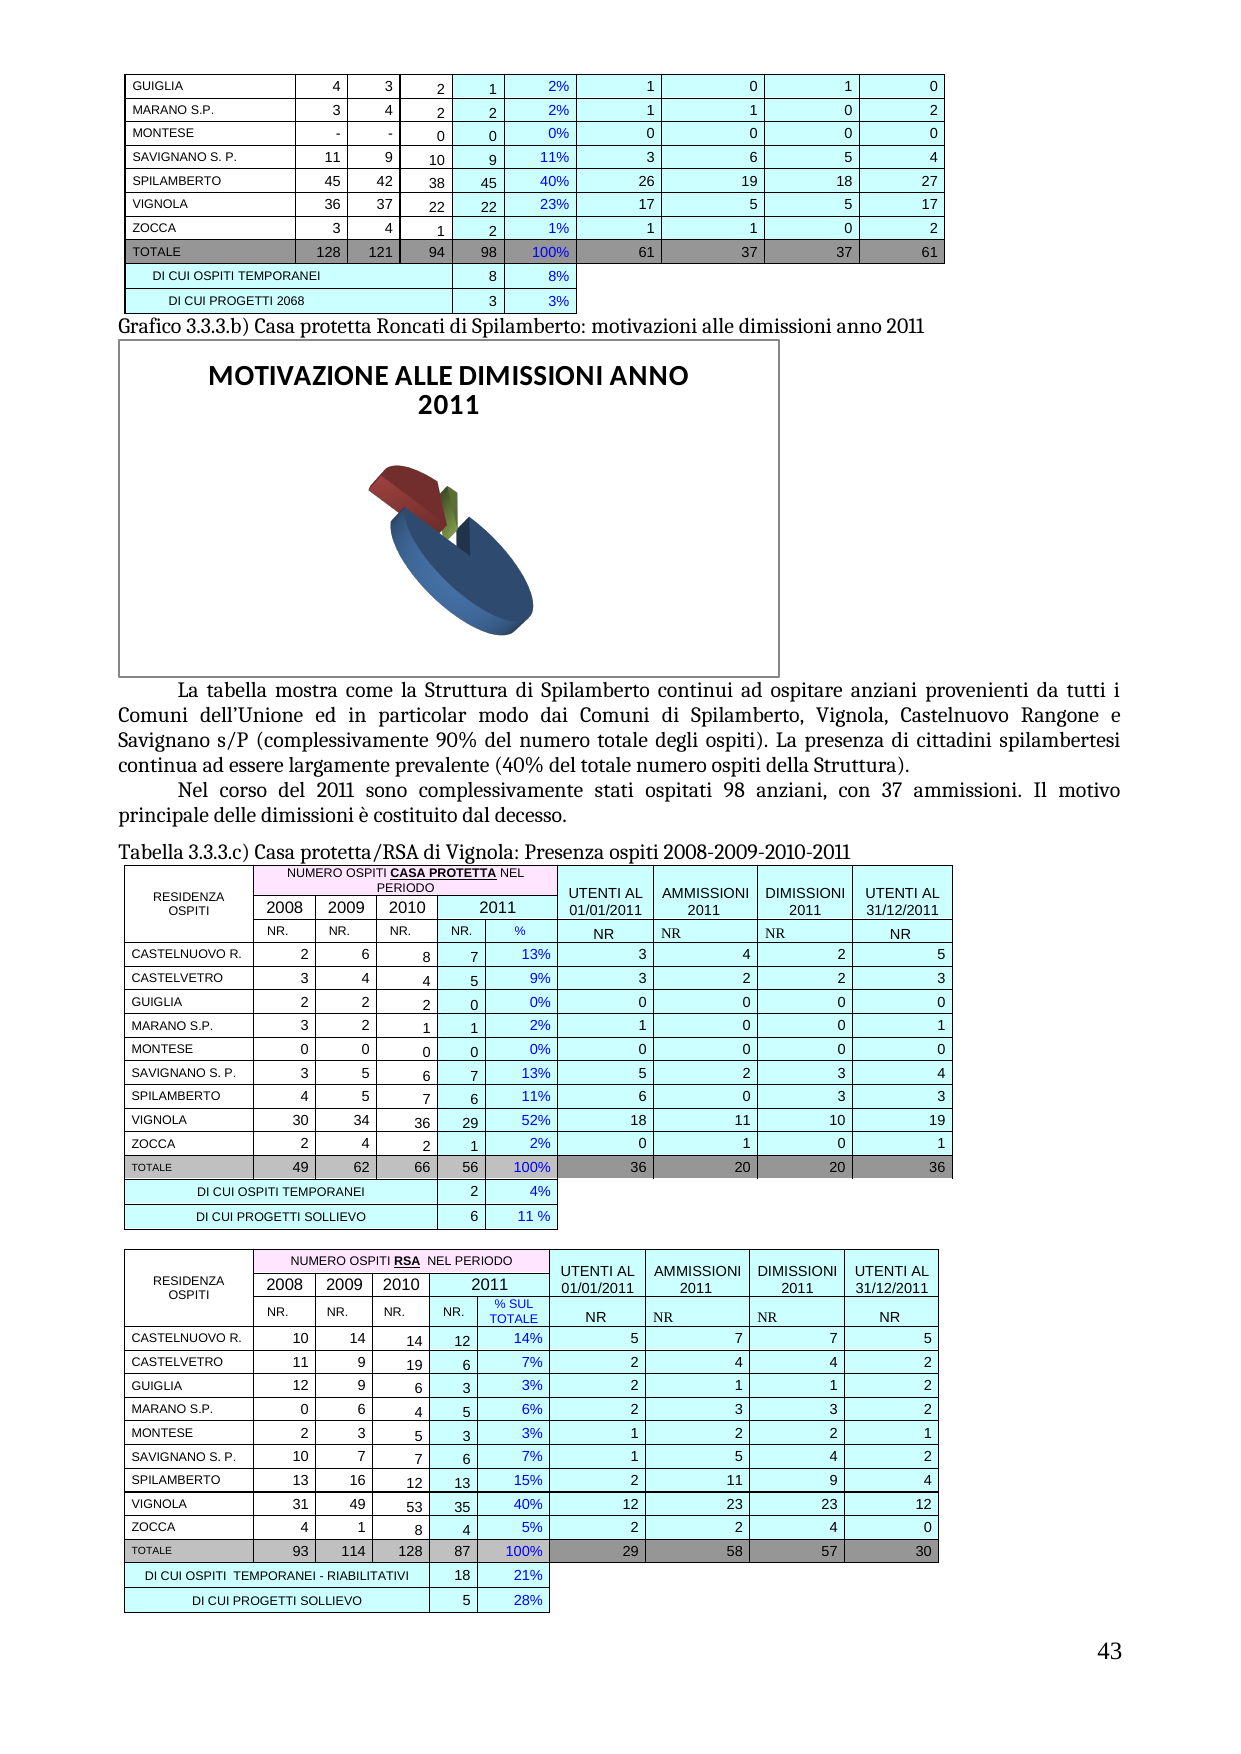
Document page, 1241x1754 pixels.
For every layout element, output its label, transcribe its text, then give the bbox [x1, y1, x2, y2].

table_cell 15% [478, 1469, 549, 1491]
table_cell 3 [348, 75, 399, 97]
table_cell 5 [646, 1445, 749, 1468]
table_cell 30 [845, 1540, 938, 1562]
table_cell 20 [758, 1156, 852, 1178]
table_cell 7 [438, 943, 485, 966]
table_cell [558, 1179, 653, 1203]
table_cell 0 [758, 1038, 852, 1060]
table_cell 17 [577, 193, 661, 216]
table_cell 21% [478, 1563, 549, 1587]
table_cell 1 [853, 1132, 952, 1155]
table_cell 2 [654, 967, 757, 989]
table_cell 61 [860, 240, 944, 263]
table_cell 4 [750, 1516, 844, 1539]
table_cell 1 [438, 1132, 485, 1155]
table_cell 11 [296, 146, 347, 168]
table_cell 2 [550, 1374, 645, 1397]
table_cell 100% [486, 1156, 557, 1178]
table_cell 7% [478, 1445, 549, 1468]
table_cell ZOCCA [125, 1132, 253, 1155]
table_cell 36 [558, 1156, 653, 1178]
table_cell 1 [845, 1421, 938, 1444]
table_cell 2 [254, 1421, 315, 1444]
table_cell 2 [254, 990, 315, 1013]
table_cell 23 [750, 1493, 844, 1515]
table_cell 7 [750, 1327, 844, 1349]
table_cell 2 [845, 1374, 938, 1397]
table_cell 66 [377, 1156, 437, 1178]
table_cell 4 [254, 1516, 315, 1539]
table_cell 4 [750, 1445, 844, 1468]
table_cell 6 [316, 943, 376, 966]
table_cell 4 [646, 1351, 749, 1373]
table_cell VIGNOLA [125, 1493, 253, 1515]
table_cell 2 [860, 99, 944, 121]
table_cell 6 [316, 1398, 372, 1420]
table_cell 2 [550, 1469, 645, 1491]
table_cell 0 [758, 990, 852, 1013]
table_cell 19 [853, 1109, 952, 1131]
table_cell 3 [254, 1014, 315, 1037]
table_cell NR. [316, 1297, 372, 1326]
table_header UTENTI AL 01/01/2011 [550, 1250, 645, 1296]
table_cell 2 [377, 1132, 437, 1155]
table_cell 5% [478, 1516, 549, 1539]
table_cell 36 [853, 1156, 952, 1178]
table_cell 4 [373, 1398, 429, 1420]
table_cell MONTESE [125, 1421, 253, 1444]
table_cell 2010 [373, 1274, 429, 1296]
table_cell 0 [577, 122, 661, 145]
table_cell 5 [845, 1327, 938, 1349]
table_cell 6 [662, 146, 764, 168]
table_cell [750, 1563, 845, 1587]
table_cell 2 [646, 1516, 749, 1539]
table_cell SPILAMBERTO [125, 1085, 253, 1108]
table_header UTENTI AL 31/12/2011 [853, 866, 952, 918]
table_cell CASTELVETRO [125, 1351, 253, 1373]
table_cell 14% [478, 1327, 549, 1349]
table_cell 2 [453, 99, 504, 121]
table_cell 2011 [430, 1274, 549, 1296]
table_cell 19 [373, 1351, 429, 1373]
table_cell 3 [853, 1085, 952, 1108]
table_cell 4 [348, 217, 399, 239]
table_cell [853, 1179, 952, 1203]
table_header AMMISSIONI 2011 [654, 866, 757, 918]
table_cell TOTALE [125, 1156, 253, 1178]
table_cell 0 [845, 1516, 938, 1539]
table_cell 37 [765, 240, 859, 263]
table_cell SAVIGNANO S. P. [126, 146, 295, 168]
table_cell 2009 [316, 896, 376, 918]
table_cell 0 [853, 990, 952, 1013]
table_cell [765, 288, 859, 313]
table_cell 0 [654, 1014, 757, 1037]
table_cell 11 [646, 1469, 749, 1491]
table_cell 1 [401, 217, 452, 239]
table_cell 52% [486, 1109, 557, 1131]
table_cell 2 [453, 217, 504, 239]
table_cell 3 [558, 943, 653, 966]
table_cell 3 [646, 1398, 749, 1420]
table_cell SPILAMBERTO [125, 1469, 253, 1491]
table_cell 2 [550, 1398, 645, 1420]
table_cell 0 [860, 75, 944, 97]
table_cell 2009 [316, 1274, 372, 1296]
table_cell MARANO S.P. [125, 1014, 253, 1037]
table_cell 12 [430, 1327, 477, 1349]
table_cell [577, 264, 662, 288]
table_cell 1 [550, 1445, 645, 1468]
table_cell [348, 289, 400, 313]
table_cell 0 [654, 990, 757, 1013]
table_cell 13% [486, 1061, 557, 1084]
table_cell 27 [860, 169, 944, 192]
table_cell NR [558, 920, 653, 942]
table_cell 1 [577, 99, 661, 121]
table_cell GUIGLIA [125, 1374, 253, 1397]
table_cell 8 [453, 264, 504, 288]
table_cell 5 [550, 1327, 645, 1349]
table_cell 1 [438, 1014, 485, 1037]
table_cell 4 [316, 1132, 376, 1155]
table_cell NR [654, 920, 757, 942]
table_cell 18 [765, 169, 859, 192]
table_cell NR [853, 920, 952, 942]
table_cell - [348, 122, 399, 145]
table_cell 3 [430, 1374, 477, 1397]
table_cell 3 [296, 217, 347, 239]
table_cell 2 [377, 990, 437, 1013]
table_cell 5 [662, 193, 764, 216]
table_cell 5 [373, 1421, 429, 1444]
table_cell [758, 1204, 853, 1228]
table_cell 2010 [377, 896, 437, 918]
table_cell MONTESE [125, 1038, 253, 1060]
table_cell 9 [316, 1351, 372, 1373]
table_cell 3 [853, 967, 952, 989]
table_cell % SUL TOTALE [478, 1297, 549, 1326]
table_cell 29 [550, 1540, 645, 1562]
table_cell 100% [505, 240, 576, 263]
table_cell 8% [505, 264, 576, 288]
table_cell 12 [373, 1469, 429, 1491]
table_cell [845, 1587, 939, 1612]
table_cell 2 [654, 1061, 757, 1084]
table_cell 3 [558, 967, 653, 989]
table_cell 23% [505, 193, 576, 216]
table_cell 12 [845, 1493, 938, 1515]
table_cell 11 % [486, 1205, 557, 1228]
table_cell 2 [550, 1516, 645, 1539]
table_cell 2 [646, 1421, 749, 1444]
table_cell 22 [453, 193, 504, 216]
table_cell SPILAMBERTO [126, 169, 295, 192]
table_cell [400, 289, 452, 313]
table_cell GUIGLIA [126, 75, 295, 97]
table_cell MARANO S.P. [125, 1398, 253, 1420]
table_cell [859, 288, 945, 313]
table_cell 6 [438, 1205, 485, 1228]
table_cell 11 [654, 1109, 757, 1131]
table_cell 2 [845, 1445, 938, 1468]
table_cell 114 [316, 1540, 372, 1562]
table_cell ZOCCA [126, 217, 295, 239]
table_cell 2% [505, 75, 576, 97]
table_cell 4 [316, 967, 376, 989]
table_cell 0 [765, 99, 859, 121]
table_cell 10 [758, 1109, 852, 1131]
table_cell 2 [254, 1132, 315, 1155]
table_header RESIDENZA OSPITI [125, 866, 253, 942]
table_cell 18 [558, 1109, 653, 1131]
table_cell 10 [254, 1327, 315, 1349]
table_cell 6 [373, 1374, 429, 1397]
table_cell [765, 264, 859, 288]
table_cell 8 [377, 943, 437, 966]
table_header DIMISSIONI 2011 [758, 866, 852, 918]
table_cell 4 [750, 1351, 844, 1373]
table_cell MARANO S.P. [126, 99, 295, 121]
table_cell 7 [438, 1061, 485, 1084]
table_cell 1 [558, 1014, 653, 1037]
table_cell DI CUI PROGETTI 2068 [126, 289, 348, 313]
table_cell 57 [750, 1540, 844, 1562]
table_cell 36 [377, 1109, 437, 1131]
table_cell VIGNOLA [125, 1109, 253, 1131]
table_cell 0 [438, 990, 485, 1013]
table_cell 1 [577, 75, 661, 97]
table_cell 62 [316, 1156, 376, 1178]
table_cell DI CUI PROGETTI SOLLIEVO [125, 1588, 429, 1612]
table_cell 7 [373, 1445, 429, 1468]
table_cell 1 [316, 1516, 372, 1539]
table_cell NR. [373, 1297, 429, 1326]
table_cell 0 [254, 1398, 315, 1420]
table_cell 3 [296, 99, 347, 121]
table_cell CASTELNUOVO R. [125, 1327, 253, 1349]
table_cell 0% [486, 1038, 557, 1060]
table_cell 2 [550, 1351, 645, 1373]
table_cell 2 [758, 943, 852, 966]
table_cell 9 [750, 1469, 844, 1491]
table_cell 6 [430, 1351, 477, 1373]
table_cell [662, 288, 764, 313]
table_cell 2 [316, 1014, 376, 1037]
table_cell 1 [646, 1374, 749, 1397]
table_cell 37 [662, 240, 764, 263]
table_cell 14 [316, 1327, 372, 1349]
table_cell NR. [316, 920, 376, 942]
table_cell 100% [478, 1540, 549, 1562]
table_cell 7% [478, 1351, 549, 1373]
table_cell VIGNOLA [126, 193, 295, 216]
text Tabella 3.3.3.c) Casa protetta/RSA di Vignola: Presenza ospiti 2008-2009-2010-2011 [118, 840, 1122, 865]
table_cell [853, 1204, 952, 1228]
table_cell 12 [254, 1374, 315, 1397]
table_cell 11% [505, 146, 576, 168]
table_cell 1 [377, 1014, 437, 1037]
table_cell [654, 1179, 758, 1203]
table_cell 11% [486, 1085, 557, 1108]
table_cell ZOCCA [125, 1516, 253, 1539]
table_cell 49 [254, 1156, 315, 1178]
table_cell 98 [453, 240, 504, 263]
table_cell 2 [845, 1398, 938, 1420]
table_header NUMERO OSPITI CASA PROTETTA NEL PERIODO [254, 866, 557, 895]
table_cell 6 [558, 1085, 653, 1108]
table_cell 56 [438, 1156, 485, 1178]
table_cell [758, 1179, 853, 1203]
table_cell 31 [254, 1493, 315, 1515]
table_cell NR. [430, 1297, 477, 1326]
table_cell 0 [377, 1038, 437, 1060]
table_cell 128 [373, 1540, 429, 1562]
table_cell 0 [758, 1014, 852, 1037]
table_cell 0 [254, 1038, 315, 1060]
table_cell 2 [750, 1421, 844, 1444]
table_cell 18 [430, 1563, 477, 1587]
table_cell 0 [558, 990, 653, 1013]
table_cell 5 [430, 1398, 477, 1420]
table_cell 13% [486, 943, 557, 966]
table_cell 2% [486, 1132, 557, 1155]
table_cell 20 [654, 1156, 757, 1178]
table_cell 128 [296, 240, 347, 263]
table_cell [859, 264, 945, 288]
table_cell 9 [348, 146, 399, 168]
table_cell 2 [254, 943, 315, 966]
table_cell 0 [662, 75, 764, 97]
table_cell NR. [254, 1297, 315, 1326]
table_cell 4 [296, 75, 347, 97]
table_cell 6 [430, 1445, 477, 1468]
table_cell 12 [550, 1493, 645, 1515]
table_cell 2 [401, 75, 452, 97]
table_cell 1 [853, 1014, 952, 1037]
table_cell 40% [478, 1493, 549, 1515]
table_cell MONTESE [126, 122, 295, 145]
text Grafico 3.3.3.b) Casa protetta Roncati di Spilamberto: motivazioni alle dimissioni anno 2011 [118, 314, 1122, 339]
table_cell 45 [453, 169, 504, 192]
table_cell NR [845, 1297, 938, 1326]
table_cell NR [550, 1297, 645, 1326]
table_cell 5 [430, 1588, 477, 1612]
table_cell 35 [430, 1493, 477, 1515]
table_cell 3 [758, 1085, 852, 1108]
table_header NUMERO OSPITI RSA NEL PERIODO [254, 1250, 549, 1272]
table_cell 3% [478, 1421, 549, 1444]
table_cell % [486, 920, 557, 942]
table_cell 22 [401, 193, 452, 216]
table_cell [750, 1587, 845, 1612]
table_cell 1% [505, 217, 576, 239]
table_cell 28% [478, 1588, 549, 1612]
table_cell 36 [296, 193, 347, 216]
table_cell 10 [401, 146, 452, 168]
table_cell CASTELVETRO [125, 967, 253, 989]
table_cell 3 [254, 967, 315, 989]
table_cell 5 [438, 967, 485, 989]
table_cell 6 [377, 1061, 437, 1084]
table_cell TOTALE [126, 240, 295, 263]
table_cell 2 [438, 1180, 485, 1203]
table_cell 9% [486, 967, 557, 989]
table_cell 87 [430, 1540, 477, 1562]
table_cell 1 [453, 75, 504, 97]
table_cell NR [758, 920, 852, 942]
table_cell DI CUI OSPITI TEMPORANEI [126, 264, 348, 288]
table_cell [662, 264, 764, 288]
table_cell 13 [430, 1469, 477, 1491]
table_cell 0% [505, 122, 576, 145]
table_cell 34 [316, 1109, 376, 1131]
table_cell 2 [860, 217, 944, 239]
table_cell 4 [254, 1085, 315, 1108]
table_cell 45 [296, 169, 347, 192]
table_cell 4 [377, 967, 437, 989]
table_cell 58 [646, 1540, 749, 1562]
table_cell 3 [758, 1061, 852, 1084]
table_cell 3 [316, 1421, 372, 1444]
table_cell 5 [765, 193, 859, 216]
table_cell 4 [845, 1469, 938, 1491]
table_cell 42 [348, 169, 399, 192]
table_cell 4% [486, 1180, 557, 1203]
table_cell 94 [401, 240, 452, 263]
table_cell 4 [654, 943, 757, 966]
table_cell 0 [438, 1038, 485, 1060]
table_cell 9 [453, 146, 504, 168]
table_cell 0 [654, 1038, 757, 1060]
table_cell 40% [505, 169, 576, 192]
table_cell 11 [254, 1351, 315, 1373]
table_cell 19 [662, 169, 764, 192]
table_cell 0 [765, 122, 859, 145]
table_cell 0 [401, 122, 452, 145]
table_cell 4 [860, 146, 944, 168]
table_cell 5 [853, 943, 952, 966]
table_cell 5 [558, 1061, 653, 1084]
text Nel corso del 2011 sono complessivamente stati ospitati 98 anziani, con 37 ammissioni. Il motivo principale delle dimissioni è costituito dal decesso. [118, 778, 1122, 828]
table_cell 2% [505, 99, 576, 121]
table_cell 1 [765, 75, 859, 97]
table_cell 3 [750, 1398, 844, 1420]
table_cell 1 [654, 1132, 757, 1155]
table_cell 93 [254, 1540, 315, 1562]
table_cell 4 [853, 1061, 952, 1084]
table_cell 0% [486, 990, 557, 1013]
table_cell 2011 [438, 896, 557, 918]
table_cell 0 [316, 1038, 376, 1060]
table_cell 1 [550, 1421, 645, 1444]
table_cell 7 [316, 1445, 372, 1468]
table_cell 1 [577, 217, 661, 239]
table_cell 29 [438, 1109, 485, 1131]
table_cell 2% [486, 1014, 557, 1037]
table_cell SAVIGNANO S. P. [125, 1061, 253, 1084]
table_cell 30 [254, 1109, 315, 1131]
table_cell 49 [316, 1493, 372, 1515]
table_cell 0 [453, 122, 504, 145]
table_cell [550, 1587, 750, 1612]
table_cell 0 [558, 1038, 653, 1060]
table_cell 7 [646, 1327, 749, 1349]
table_cell 6 [438, 1085, 485, 1108]
table_cell [845, 1563, 939, 1587]
table_cell 3 [577, 146, 661, 168]
table_cell [654, 1204, 758, 1228]
table_cell TOTALE [125, 1540, 253, 1562]
table_cell 2008 [254, 896, 315, 918]
table_cell 1 [662, 217, 764, 239]
table_cell 8 [373, 1516, 429, 1539]
table_cell 3 [430, 1421, 477, 1444]
table_cell 37 [348, 193, 399, 216]
table_cell CASTELNUOVO R. [125, 943, 253, 966]
table_cell 5 [765, 146, 859, 168]
table_cell 2 [758, 967, 852, 989]
table_cell 16 [316, 1469, 372, 1491]
table_cell NR. [377, 920, 437, 942]
table_cell [400, 264, 452, 288]
table_cell SAVIGNANO S. P. [125, 1445, 253, 1468]
table_cell 3% [478, 1374, 549, 1397]
table_cell 17 [860, 193, 944, 216]
table_cell 1 [662, 99, 764, 121]
table_cell 0 [853, 1038, 952, 1060]
table_cell [646, 1563, 750, 1587]
table_cell - [296, 122, 347, 145]
table_cell 0 [654, 1085, 757, 1108]
table_cell DI CUI PROGETTI SOLLIEVO [125, 1205, 437, 1228]
table_header UTENTI AL 01/01/2011 [558, 866, 653, 918]
table_header RESIDENZA OSPITI [125, 1250, 253, 1326]
table_cell 23 [646, 1493, 749, 1515]
table_cell 2 [401, 99, 452, 121]
text La tabella mostra come la Struttura di Spilamberto continui ad ospitare anziani provenienti da tutti i Comuni dell’Unione ed in particolar modo dai Comuni di Spilamberto, Vignola, Castelnuovo Rangone e Savignano s/P (complessivamente 90% del numero totale degli ospiti). La presenza di cittadini spilambertesi continua ad essere largamente prevalente (40% del totale numero ospiti della Struttura). [118, 678, 1122, 778]
table_cell 13 [254, 1469, 315, 1491]
table_cell 6% [478, 1398, 549, 1420]
table_cell 61 [577, 240, 661, 263]
table_cell [558, 1204, 653, 1228]
table_cell NR. [438, 920, 485, 942]
table_cell 2008 [254, 1274, 315, 1296]
table_cell 0 [758, 1132, 852, 1155]
table_cell NR [646, 1297, 749, 1326]
table_cell 3% [505, 289, 576, 313]
table_cell NR. [254, 920, 315, 942]
table_cell 121 [348, 240, 399, 263]
table_header UTENTI AL 31/12/2011 [845, 1250, 938, 1296]
table_cell 14 [373, 1327, 429, 1349]
table_cell DI CUI OSPITI TEMPORANEI - RIABILITATIVI [125, 1563, 429, 1587]
table_cell 4 [430, 1516, 477, 1539]
table_cell 5 [316, 1085, 376, 1108]
table_cell 0 [558, 1132, 653, 1155]
table_cell 2 [845, 1351, 938, 1373]
table_cell 26 [577, 169, 661, 192]
table_cell 3 [254, 1061, 315, 1084]
table_cell 38 [401, 169, 452, 192]
table_cell [577, 288, 662, 313]
table_cell 9 [316, 1374, 372, 1397]
table_cell GUIGLIA [125, 990, 253, 1013]
table_header AMMISSIONI 2011 [646, 1250, 749, 1296]
table_cell [348, 264, 400, 288]
table_cell 5 [316, 1061, 376, 1084]
table_cell 53 [373, 1493, 429, 1515]
table_cell NR [750, 1297, 844, 1326]
table_cell 4 [348, 99, 399, 121]
table_cell 7 [377, 1085, 437, 1108]
table_header DIMISSIONI 2011 [750, 1250, 844, 1296]
table_cell 0 [860, 122, 944, 145]
table_cell 0 [765, 217, 859, 239]
table_cell 3 [453, 289, 504, 313]
table_cell 1 [750, 1374, 844, 1397]
table_cell 10 [254, 1445, 315, 1468]
table_cell [550, 1563, 646, 1587]
table_cell DI CUI OSPITI TEMPORANEI [125, 1180, 437, 1203]
table_cell 0 [662, 122, 764, 145]
table_cell 2 [316, 990, 376, 1013]
